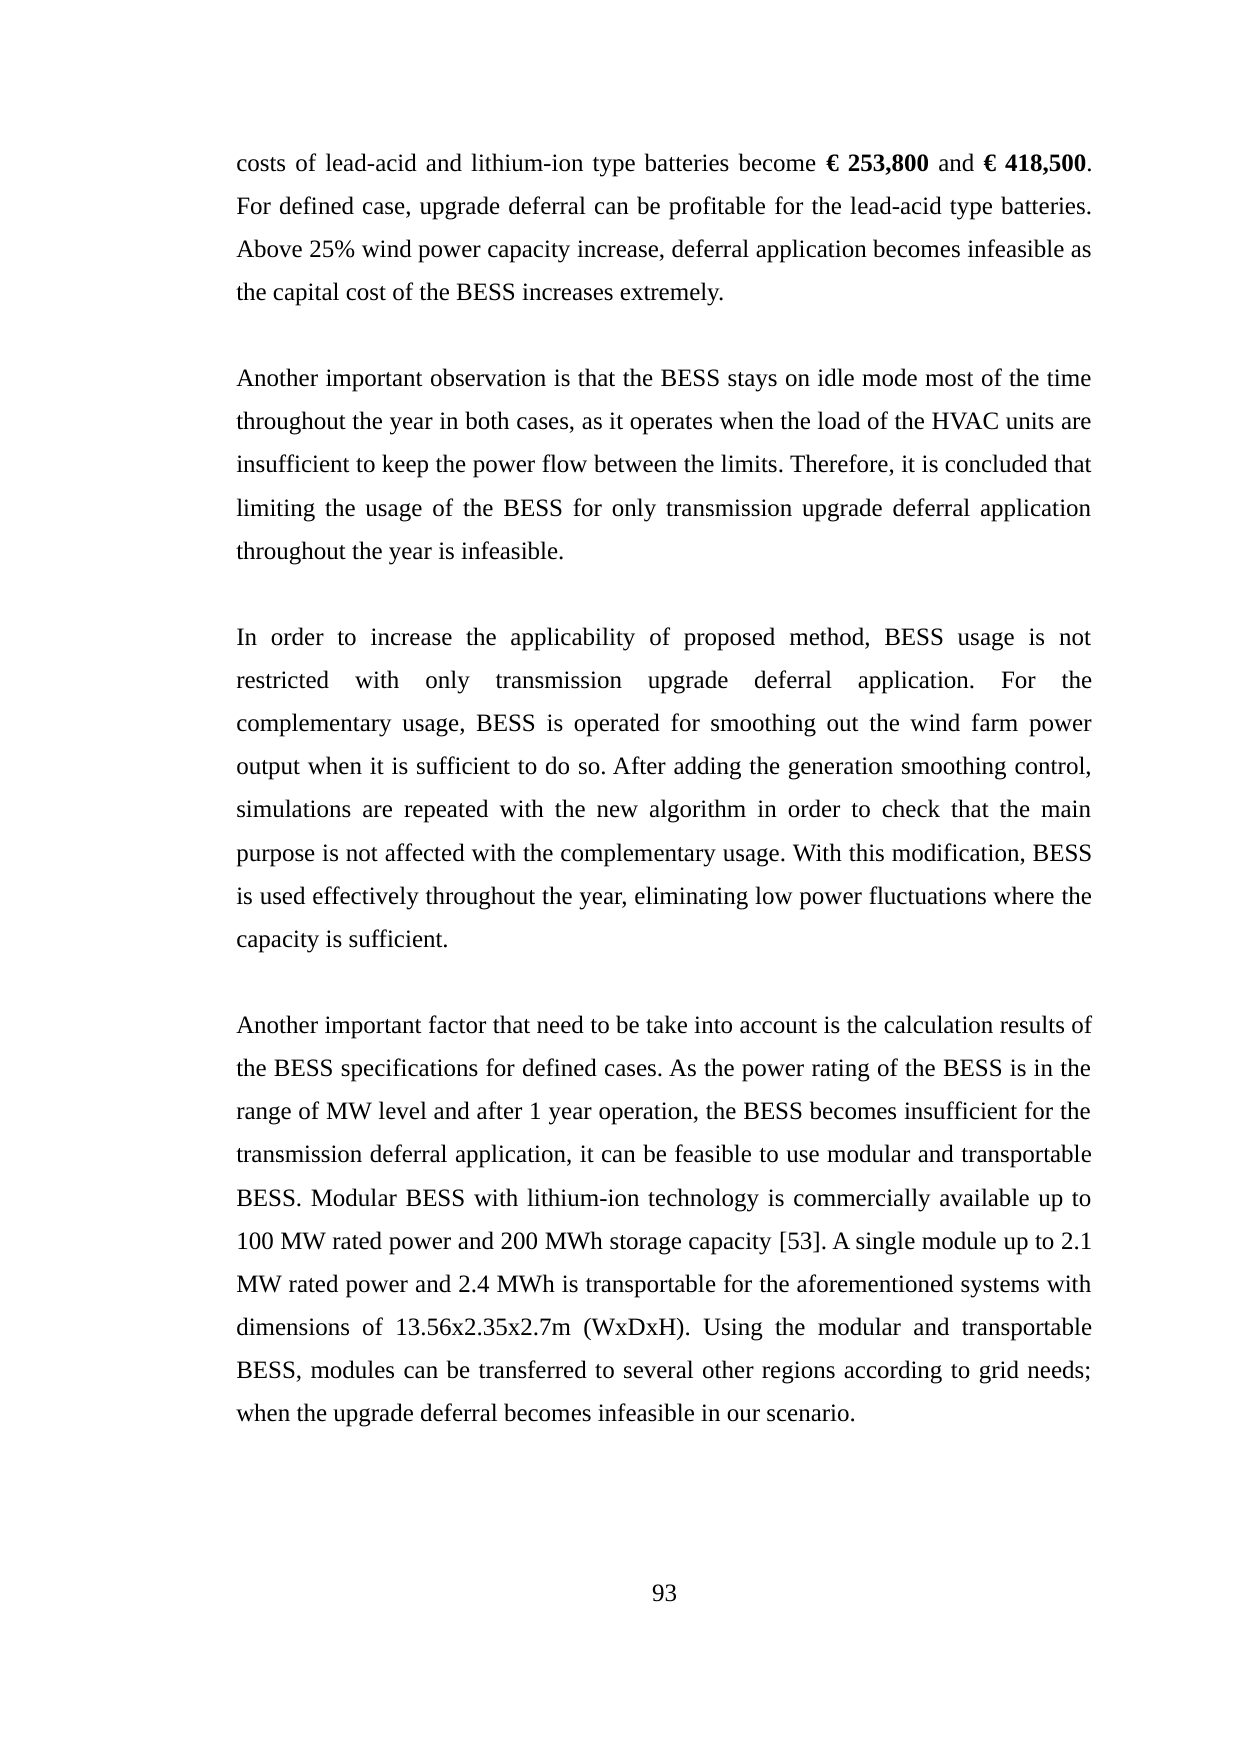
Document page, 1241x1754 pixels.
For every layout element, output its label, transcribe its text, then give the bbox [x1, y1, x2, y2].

text In order to increase the applicability of proposed method, BESS usage is not restricted with only transmission upgrade deferral application. For the complementary usage, BESS is operated for smoothing out the wind farm power output when it is sufficient to do so. After adding the generation smoothing control, simulations are repeated with the new algorithm in order to check that the main purpose is not affected with the complementary usage. With this modification, BESS is used effectively throughout the year, eliminating low power fluctuations where the capacity is sufficient. [236, 622, 1093, 953]
text Another important factor that need to be take into account is the calculation results of the BESS specifications for defined cases. As the power rating of the BESS is in the range of MW level and after 1 year operation, the BESS becomes insufficient for the transmission deferral application, it can be feasible to use modular and transportable BESS. Modular BESS with lithium-ion technology is commercially available up to 100 MW rated power and 200 MWh storage capacity [53]⁠. A single module up to 2.1 MW rated power and 2.4 MWh is transportable for the aforementioned systems with dimensions of 13.56x2.35x2.7m (WxDxH). Using the modular and transportable BESS, modules can be transferred to several other regions according to grid needs; when the upgrade deferral becomes infeasible in our scenario. [236, 1010, 1093, 1427]
text Another important observation is that the BESS stays on idle mode most of the time throughout the year in both cases, as it operates when the load of the HVAC units are insufficient to keep the power flow between the limits. Therefore, it is concluded that limiting the usage of the BESS for only transmission upgrade deferral application throughout the year is infeasible. [236, 363, 1093, 564]
text costs of lead-acid and lithium-ion type batteries become € 253,800 and € 418,500. For defined case, upgrade deferral can be profitable for the lead-acid type batteries. Above 25% wind power capacity increase, deferral application becomes infeasible as the capital cost of the BESS increases extremely. [236, 148, 1093, 306]
